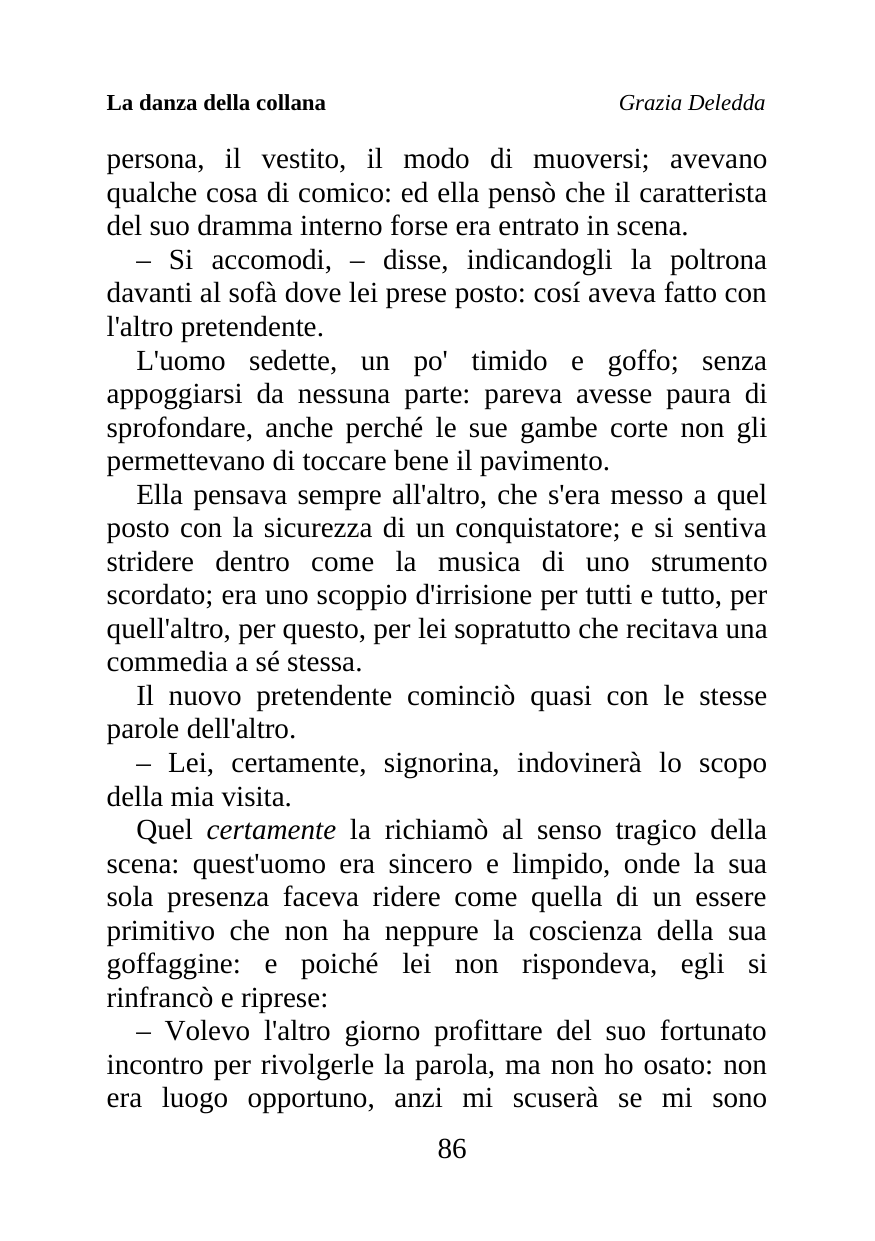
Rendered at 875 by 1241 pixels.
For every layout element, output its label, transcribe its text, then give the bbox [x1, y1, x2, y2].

text – Lei, certamente, signorina, indovinerà lo scopo della mia visita. [106, 745, 768, 812]
text L'uomo sedette, un po' timido e goffo; senza appoggiarsi da nessuna parte: pareva avesse paura di sprofondare, anche perché le sue gambe corte non gli permettevano di toccare bene il pavimento. [106, 343, 768, 477]
text persona, il vestito, il modo di muoversi; avevano qualche cosa di comico: ed ella pensò che il caratterista del suo dramma interno forse era entrato in scena. [106, 141, 768, 242]
text – Volevo l'altro giorno profittare del suo fortunato incontro per rivolgerle la parola, ma non ho osato: non era luogo opportuno, anzi mi scuserà se mi sono [106, 1013, 768, 1114]
text – Si accomodi, – disse, indicandogli la poltrona davanti al sofà dove lei prese posto: cosí aveva fatto con l'altro pretendente. [106, 242, 768, 343]
text Ella pensava sempre all'altro, che s'era messo a quel posto con la sicurezza di un conquistatore; e si sentiva stridere dentro come la musica di uno strumento scordato; era uno scoppio d'irrisione per tutti e tutto, per quell'altro, per questo, per lei sopratutto che recitava una commedia a sé stessa. [106, 477, 768, 678]
text Il nuovo pretendente cominciò quasi con le stesse parole dell'altro. [106, 678, 768, 745]
text Quel certamente la richiamò al senso tragico della scena: quest'uomo era sincero e limpido, onde la sua sola presenza faceva ridere come quella di un essere primitivo che non ha neppure la coscienza della sua goffaggine: e poiché lei non rispondeva, egli si rinfrancò e riprese: [106, 812, 768, 1013]
